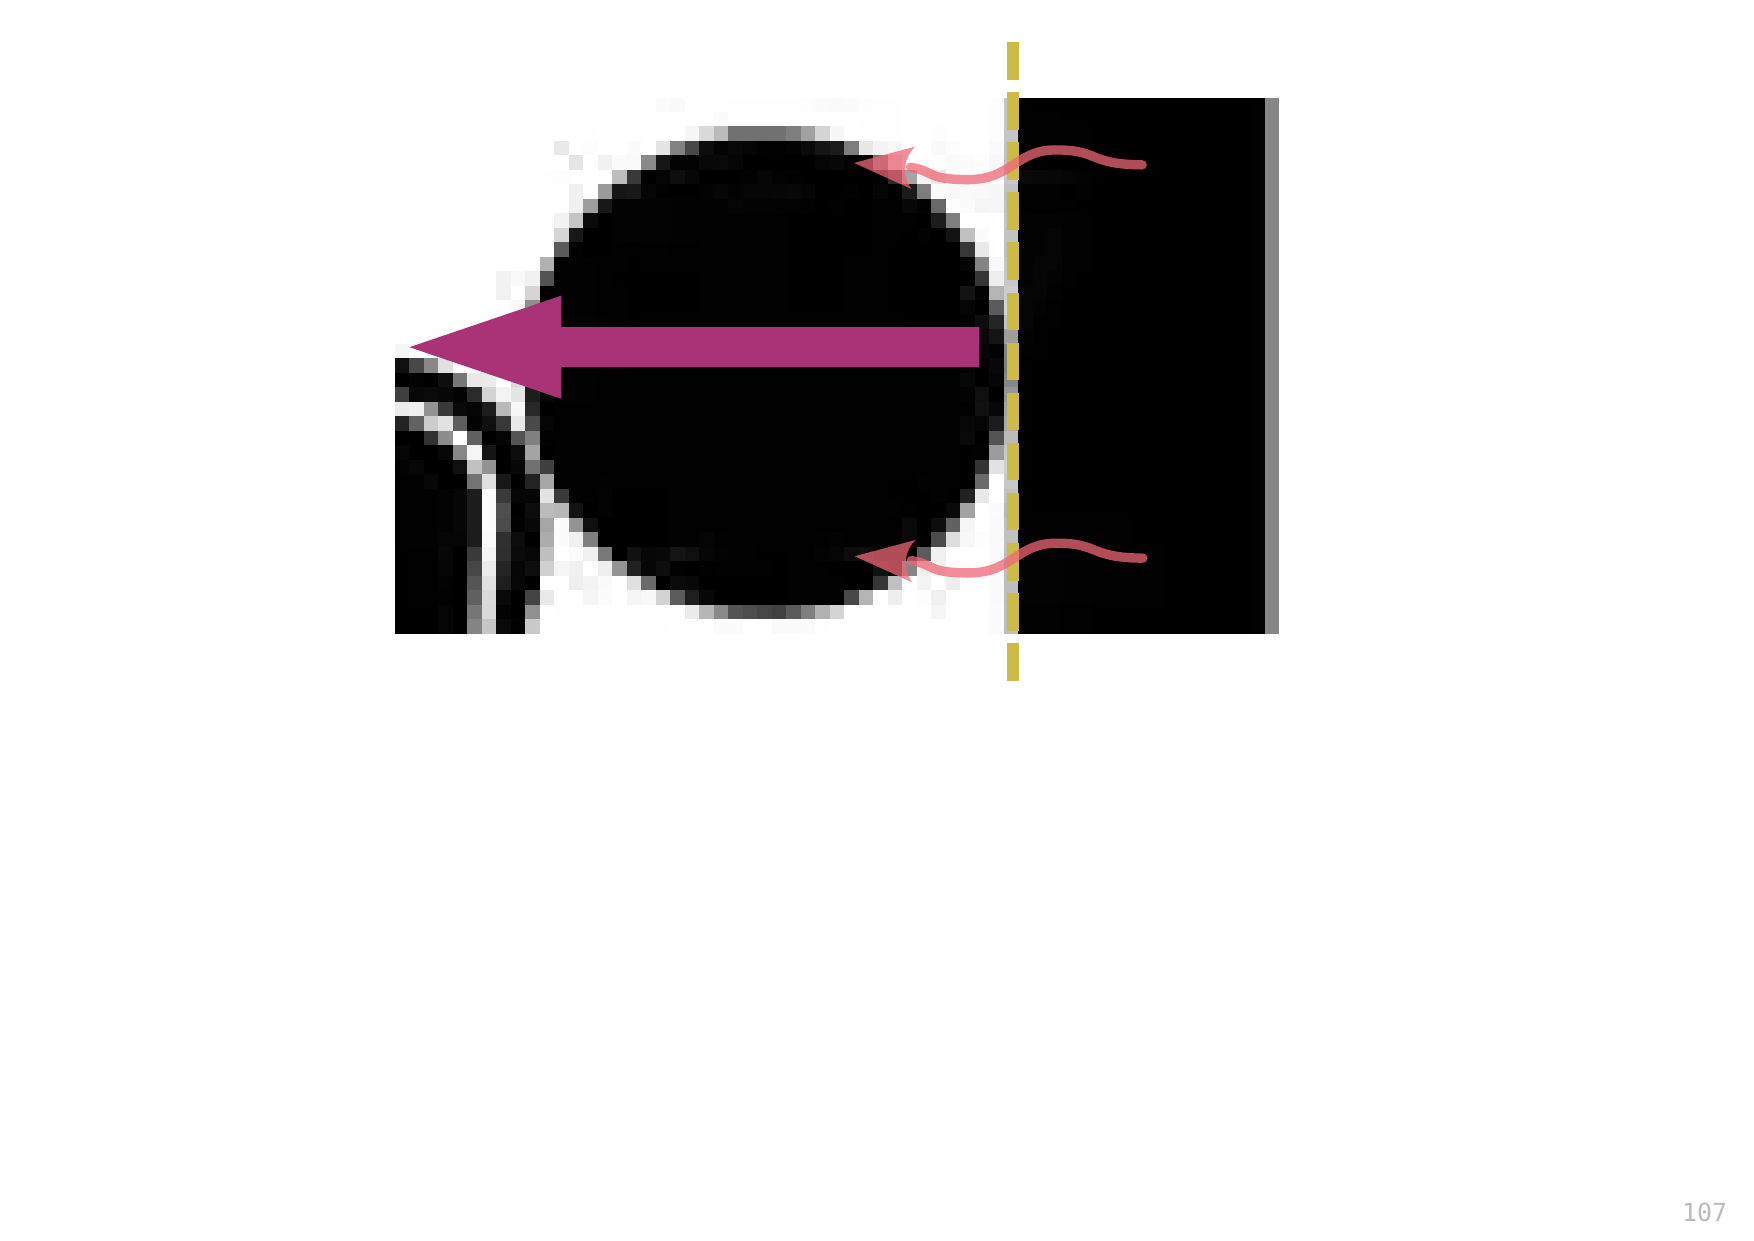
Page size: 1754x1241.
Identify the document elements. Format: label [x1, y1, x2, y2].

picture [395, 98, 1294, 634]
text_box [409, 295, 980, 399]
